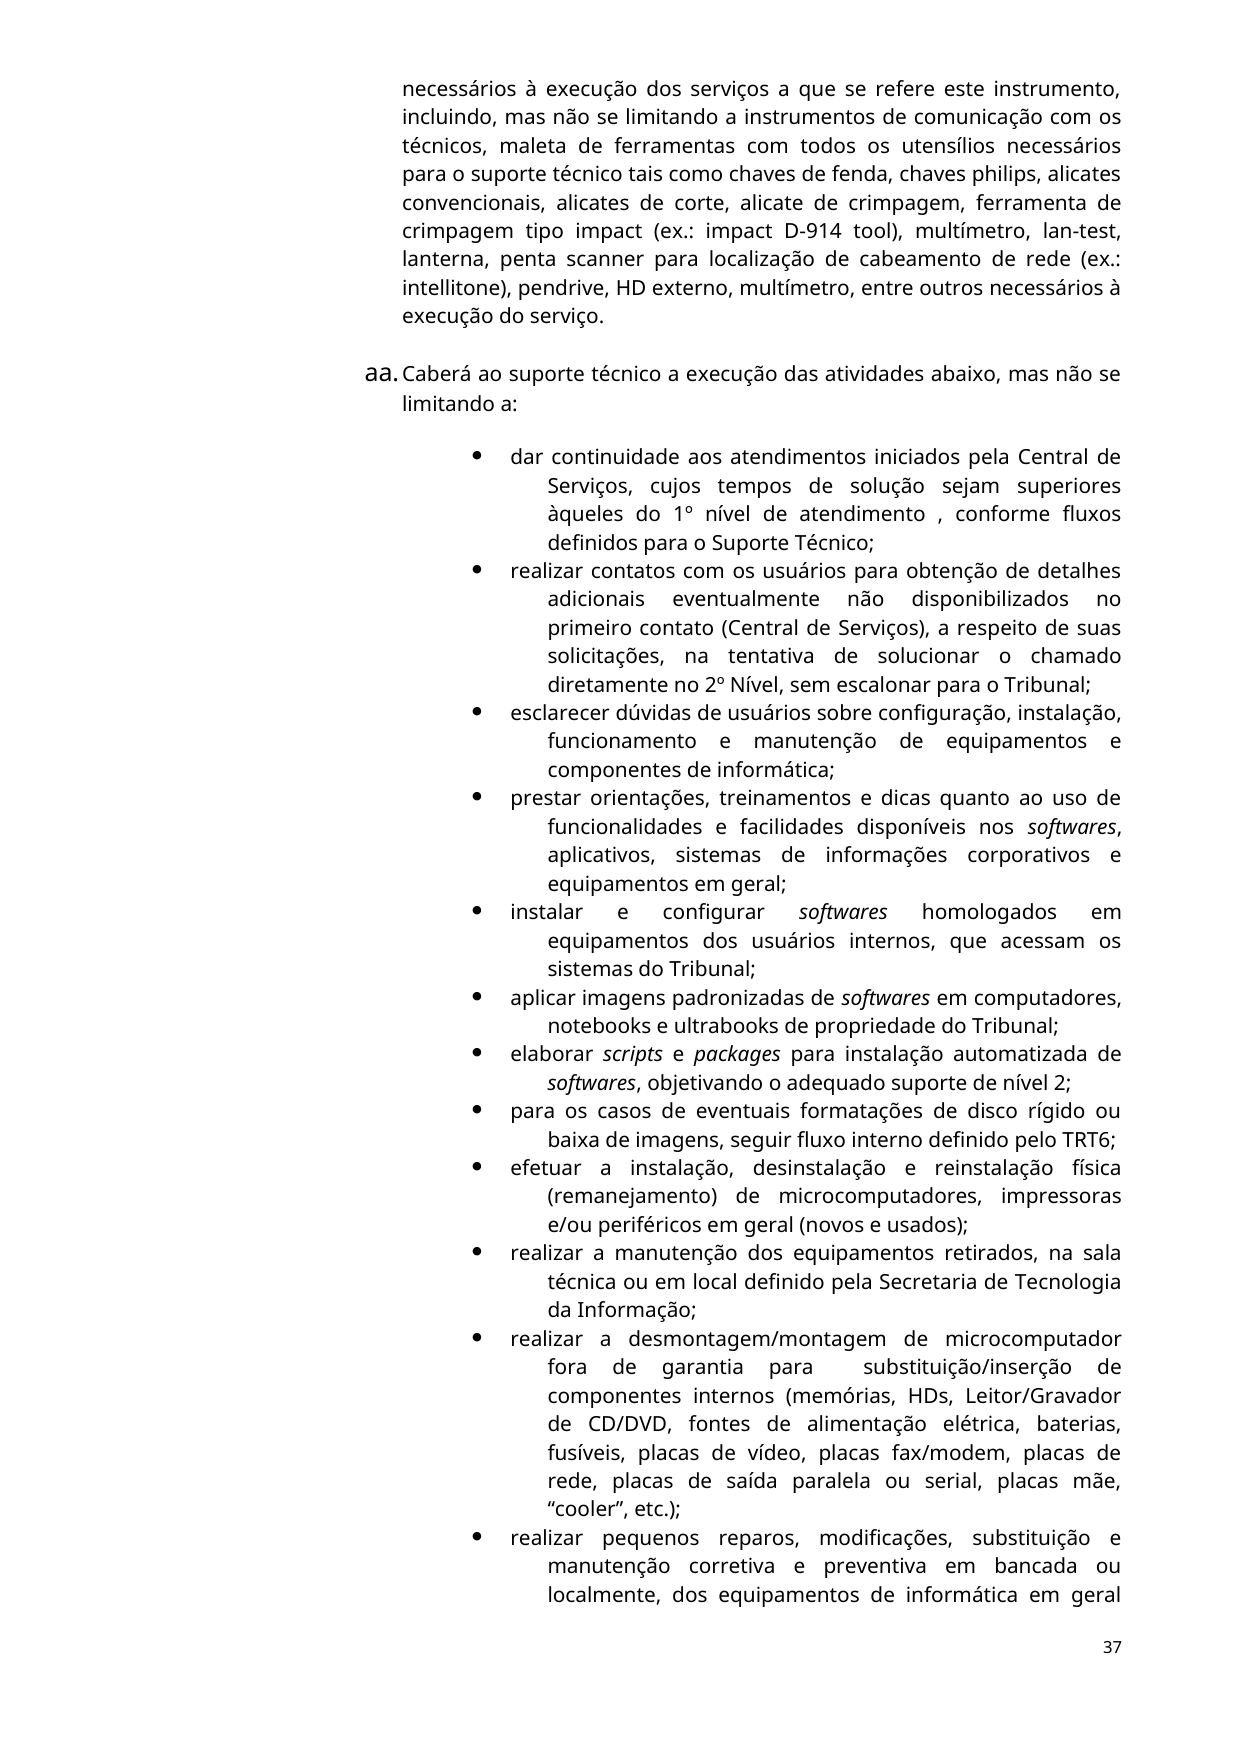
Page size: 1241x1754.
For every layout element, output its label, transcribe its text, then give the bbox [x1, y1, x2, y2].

list efetuar a instalação, desinstalação e reinstalação física (remanejamento) de microcomputadores, impressoras e/ou periféricos em geral (novos e usados); [473, 1153, 1122, 1238]
list realizar a manutenção dos equipamentos retirados, na sala técnica ou em local definido pela Secretaria de Tecnologia da Informação; [473, 1238, 1122, 1324]
list Caberá ao suporte técnico a execução das atividades abaixo, mas não se limitando a: [364, 355, 1122, 417]
list necessários à execução dos serviços a que se refere este instrumento, incluindo, mas não se limitando a instrumentos de comunicação com os técnicos, maleta de ferramentas com todos os utensílios necessários para o suporte técnico tais como chaves de fenda, chaves philips, alicates convencionais, alicates de corte, alicate de crimpagem, ferramenta de crimpagem tipo impact (ex.: impact D-914 tool), multímetro, lan-test, lanterna, penta scanner para localização de cabeamento de rede (ex.: intellitone), pendrive, HD externo, multímetro, entre outros necessários à execução do serviço. [364, 74, 1122, 330]
list realizar a desmontagem/montagem de microcomputador fora de garantia para substituição/inserção de componentes internos (memórias, HDs, Leitor/Gravador de CD/DVD, fontes de alimentação elétrica, baterias, fusíveis, placas de vídeo, placas fax/modem, placas de rede, placas de saída paralela ou serial, placas mãe, “cooler”, etc.); [473, 1324, 1122, 1523]
list para os casos de eventuais formatações de disco rígido ou baixa de imagens, seguir fluxo interno definido pelo TRT6; [473, 1096, 1122, 1153]
list esclarecer dúvidas de usuários sobre configuração, instalação, funcionamento e manutenção de equipamentos e componentes de informática; [473, 698, 1122, 783]
list elaborar scripts e packages para instalação automatizada de softwares, objetivando o adequado suporte de nível 2; [473, 1039, 1122, 1096]
list dar continuidade aos atendimentos iniciados pela Central de Serviços, cujos tempos de solução sejam superiores àqueles do 1º nível de atendimento , conforme fluxos definidos para o Suporte Técnico; [473, 442, 1122, 556]
list realizar contatos com os usuários para obtenção de detalhes adicionais eventualmente não disponibilizados no primeiro contato (Central de Serviços), a respeito de suas solicitações, na tentativa de solucionar o chamado diretamente no 2º Nível, sem escalonar para o Tribunal; [473, 556, 1122, 698]
list realizar pequenos reparos, modificações, substituição e manutenção corretiva e preventiva em bancada ou localmente, dos equipamentos de informática em geral [473, 1523, 1122, 1608]
list aplicar imagens padronizadas de softwares em computadores, notebooks e ultrabooks de propriedade do Tribunal; [473, 983, 1122, 1039]
list instalar e configurar softwares homologados em equipamentos dos usuários internos, que acessam os sistemas do Tribunal; [473, 897, 1122, 983]
list prestar orientações, treinamentos e dicas quanto ao uso de funcionalidades e facilidades disponíveis nos softwares, aplicativos, sistemas de informações corporativos e equipamentos em geral; [473, 783, 1122, 897]
